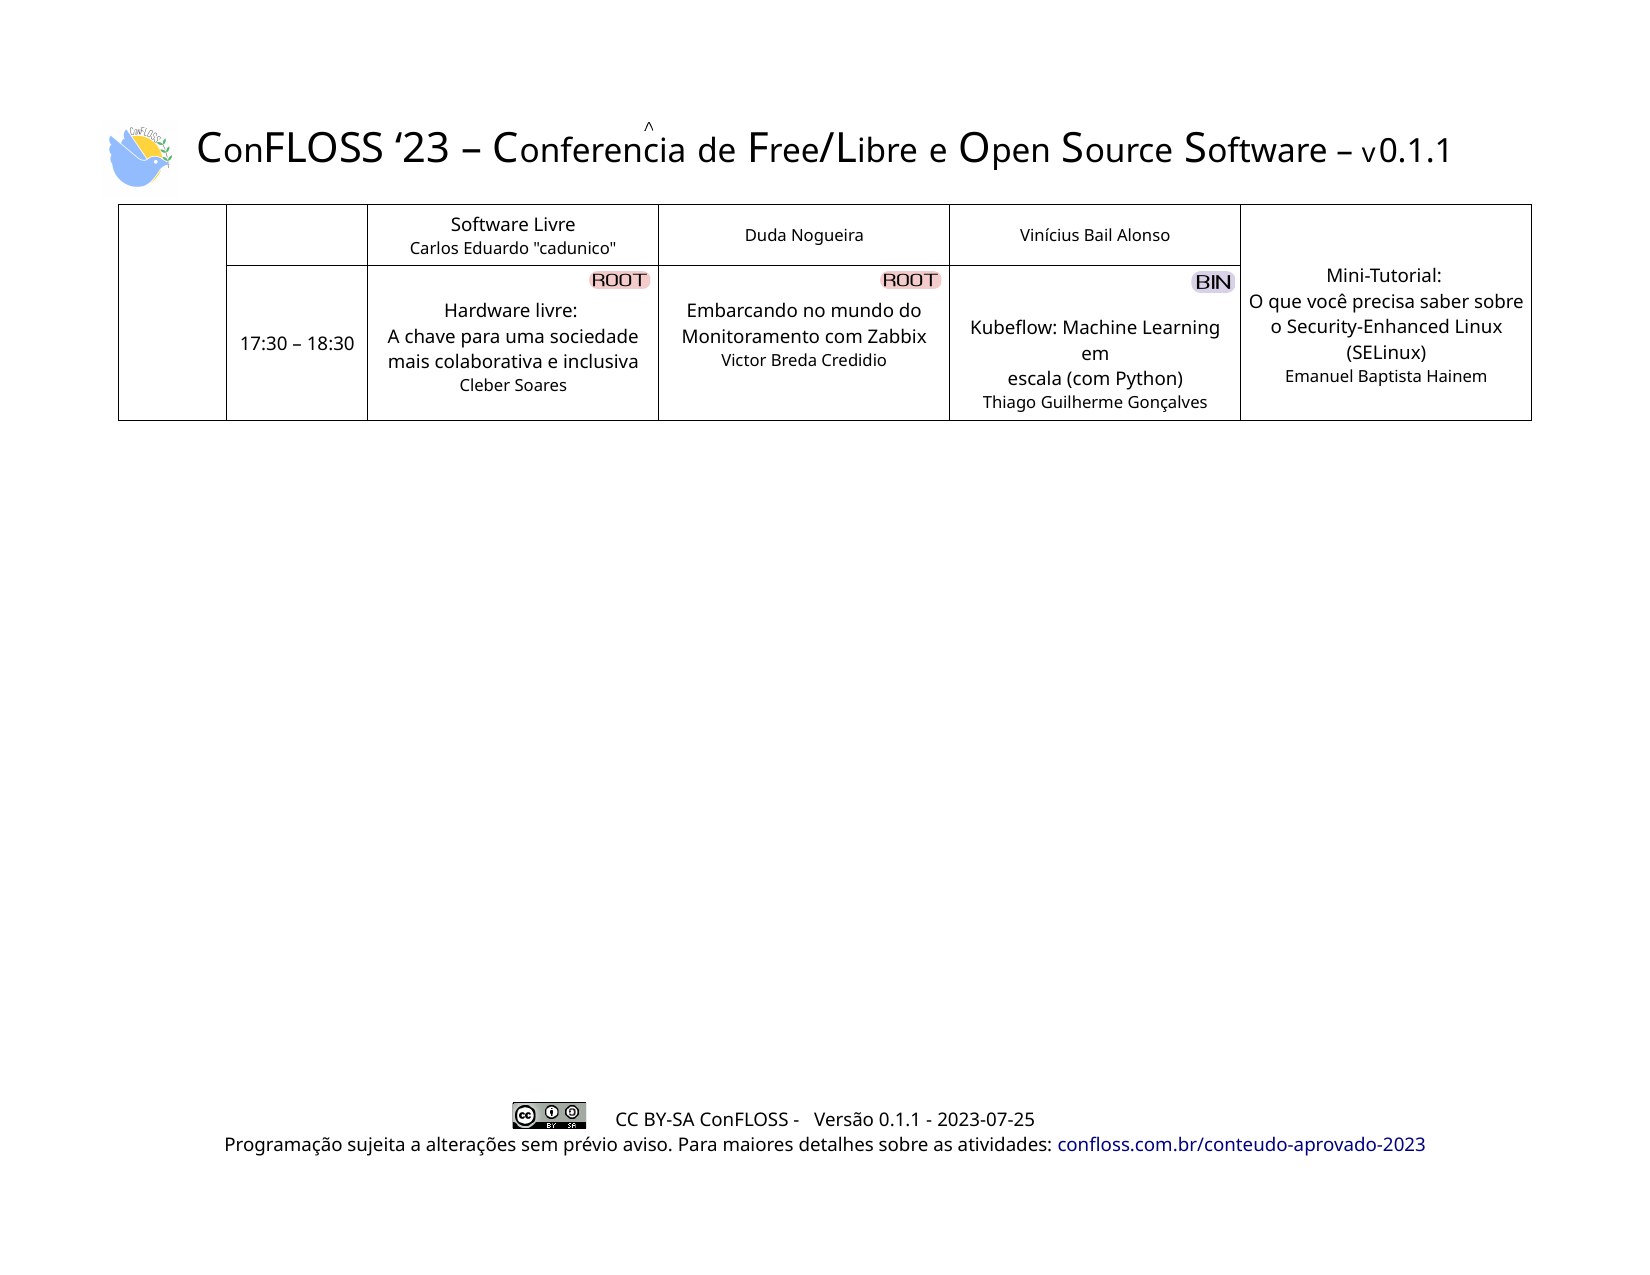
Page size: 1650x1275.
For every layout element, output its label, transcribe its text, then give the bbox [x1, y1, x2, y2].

table_cell Kubeflow: Machine Learning em escala (com Python) Thiago Guilherme Gonçalves [950, 266, 1240, 419]
table_cell [227, 205, 367, 265]
picture [512, 1102, 587, 1129]
table_cell Mini-Tutorial: O que você precisa saber sobre o Security-Enhanced Linux (SELinux) Emanuel Baptista Hainem [1241, 205, 1531, 419]
table_cell 17:30 – 18:30 [227, 266, 367, 419]
table_cell Vinícius Bail Alonso [950, 205, 1240, 265]
table_cell Embarcando no mundo do Monitoramento com Zabbix Victor Breda Credidio [659, 266, 949, 419]
table_cell Software Livre Carlos Eduardo "cadunico" [368, 205, 658, 265]
picture [1191, 271, 1235, 293]
picture [880, 271, 942, 289]
table_cell Duda Nogueira [659, 205, 949, 265]
picture [644, 122, 654, 131]
picture [589, 271, 651, 289]
table_cell Hardware livre: A chave para uma sociedade mais colaborativa e inclusiva Cleber Soares [368, 266, 658, 419]
